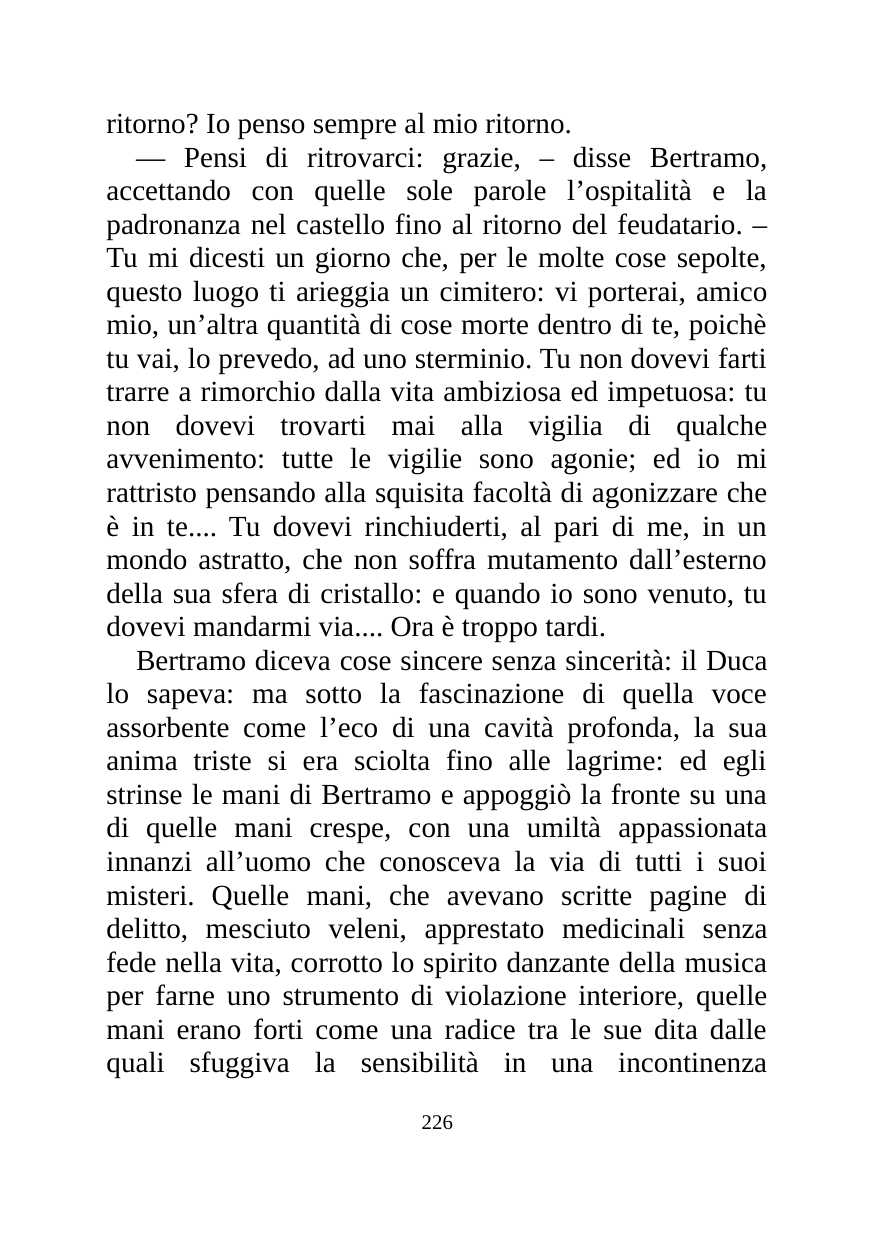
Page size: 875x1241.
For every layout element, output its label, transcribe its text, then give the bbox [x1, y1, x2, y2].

text Bertramo diceva cose sincere senza sincerità: il Duca lo sapeva: ma sotto la fascinazione di quella voce assorbente come l’eco di una cavità profonda, la sua anima triste si era sciolta fino alle lagrime: ed egli strinse le mani di Bertramo e appoggiò la fronte su una di quelle mani crespe, con una umiltà appassionata innanzi all’uomo che conosceva la via di tutti i suoi misteri. Quelle mani, che avevano scritte pagine di delitto, mesciuto veleni, apprestato medicinali senza fede nella vita, corrotto lo spirito danzante della musica per farne uno strumento di violazione interiore, quelle mani erano forti come una radice tra le sue dita dalle quali sfuggiva la sensibilità in una incontinenza [106, 643, 768, 1079]
text — Pensi di ritrovarci: grazie, – disse Bertramo, accettando con quelle sole parole l’ospitalità e la padronanza nel castello fino al ritorno del feudatario. – Tu mi dicesti un giorno che, per le molte cose sepolte, questo luogo ti arieggia un cimitero: vi porterai, amico mio, un’altra quantità di cose morte dentro di te, poichè tu vai, lo prevedo, ad uno sterminio. Tu non dovevi farti trarre a rimorchio dalla vita ambiziosa ed impetuosa: tu non dovevi trovarti mai alla vigilia di qualche avvenimento: tutte le vigilie sono agonie; ed io mi rattristo pensando alla squisita facoltà di agonizzare che è in te.... Tu dovevi rinchiuderti, al pari di me, in un mondo astratto, che non soffra mutamento dall’esterno della sua sfera di cristallo: e quando io sono venuto, tu dovevi mandarmi via.... Ora è troppo tardi. [106, 140, 768, 643]
text ritorno? Io penso sempre al mio ritorno. [106, 106, 768, 140]
